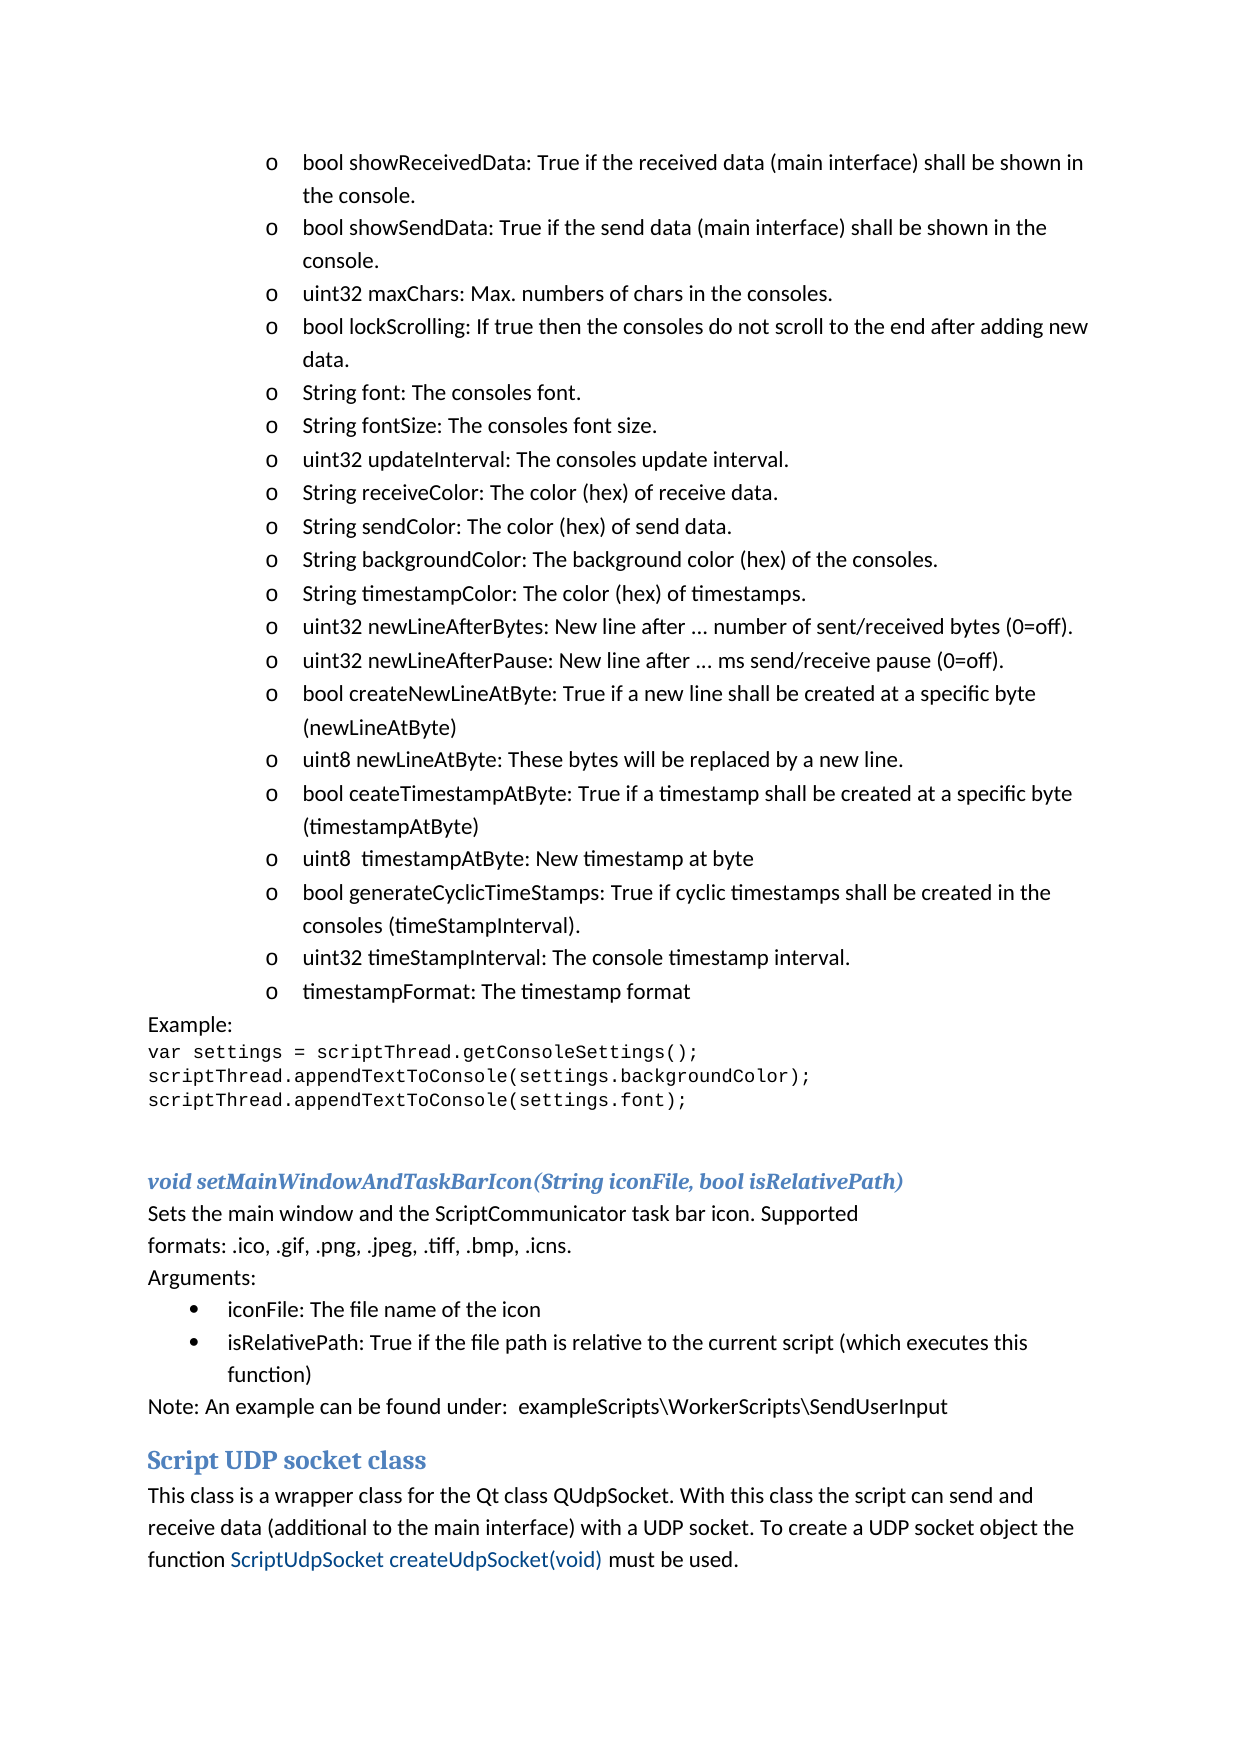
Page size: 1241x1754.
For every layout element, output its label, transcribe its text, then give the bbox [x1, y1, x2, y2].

text Example: [148, 1010, 1093, 1038]
list bool generateCyclicTimeStamps: True if cyclic timestamps shall be created in the consoles (timeStampInterval). [265, 878, 1093, 939]
list String sendColor: The color (hex) of send data. [265, 512, 1093, 541]
text This class is a wrapper class for the Qt class QUdpSocket. With this class the script can send and receive data (additional to the main interface) with a UDP socket. To create a UDP socket object the function ScriptUdpSocket createUdpSocket(void) must be used. [148, 1481, 1093, 1573]
list bool ceateTimestampAtByte: True if a timestamp shall be created at a specific byte (timestampAtByte) [265, 779, 1093, 840]
list uint8 timestampAtByte: New timestamp at byte [265, 844, 1093, 873]
list uint32 timeStampInterval: The console timestamp interval. [265, 943, 1093, 972]
list uint32 newLineAfterBytes: New line after ... number of sent/received bytes (0=off). [265, 612, 1093, 642]
list String fontSize: The consoles font size. [265, 411, 1093, 440]
list uint32 maxChars: Max. numbers of chars in the consoles. [265, 279, 1093, 308]
list bool showReceivedData: True if the received data (main interface) shall be shown in the console. [265, 148, 1093, 209]
list timestampFormat: The timestamp format [265, 977, 1093, 1006]
list String receiveColor: The color (hex) of receive data. [265, 478, 1093, 507]
list iconFile: The file name of the icon [190, 1295, 1093, 1323]
list String backgroundColor: The background color (hex) of the consoles. [265, 545, 1093, 574]
subtitle void setMainWindowAndTaskBarIcon(String iconFile, bool isRelativePath) [148, 1169, 1093, 1195]
list bool createNewLineAtByte: True if a new line shall be created at a specific byte (newLineAtByte) [265, 679, 1093, 741]
list uint32 updateInterval: The consoles update interval. [265, 445, 1093, 474]
list String font: The consoles font. [265, 378, 1093, 407]
list uint8 newLineAtByte: These bytes will be replaced by a new line. [265, 745, 1093, 774]
text Arguments: [148, 1263, 1093, 1291]
list bool showSendData: True if the send data (main interface) shall be shown in the console. [265, 213, 1093, 274]
text var settings = scriptThread.getConsoleSettings(); [148, 1042, 1093, 1064]
list String timestampColor: The color (hex) of timestamps. [265, 579, 1093, 608]
subtitle Script UDP socket class [148, 1445, 1093, 1476]
text scriptThread.appendTextToConsole(settings.backgroundColor); [148, 1067, 1093, 1088]
list Note: An example can be found under: exampleScripts\WorkerScripts\SendUserInput [148, 1392, 1093, 1420]
list uint32 newLineAfterPause: New line after ... ms send/receive pause (0=off). [265, 646, 1093, 675]
text scriptThread.appendTextToConsole(settings.font); [148, 1091, 1093, 1112]
list isRelativePath: True if the file path is relative to the current script (which executes this function) [190, 1328, 1093, 1388]
text Sets the main window and the ScriptCommunicator task bar icon. Supported formats: .ico, .gif, .png, .jpeg, .tiff, .bmp, .icns. [148, 1199, 1093, 1259]
list bool lockScrolling: If true then the consoles do not scroll to the end after adding new data. [265, 312, 1093, 373]
